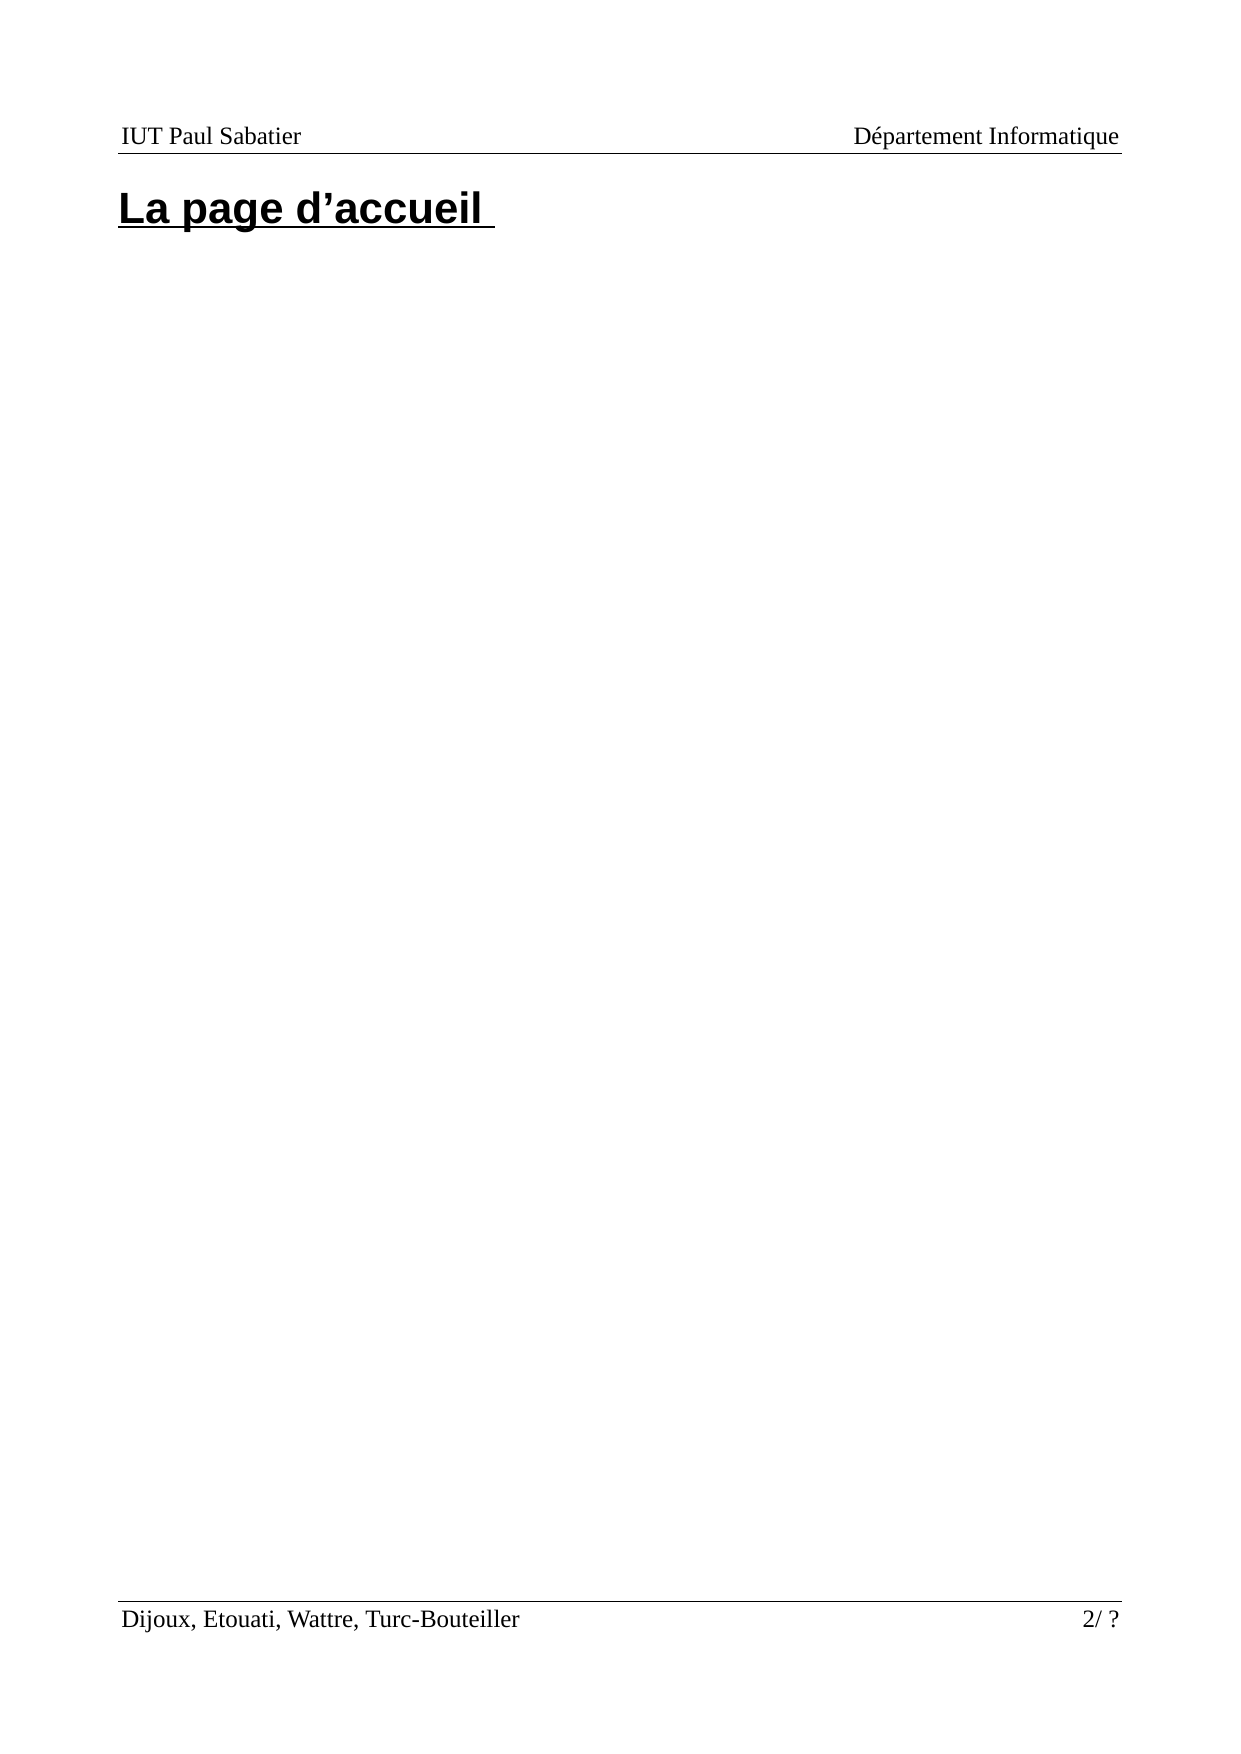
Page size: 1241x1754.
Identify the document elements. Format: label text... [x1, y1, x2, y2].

subtitle La page d’accueil [118, 182, 1122, 233]
